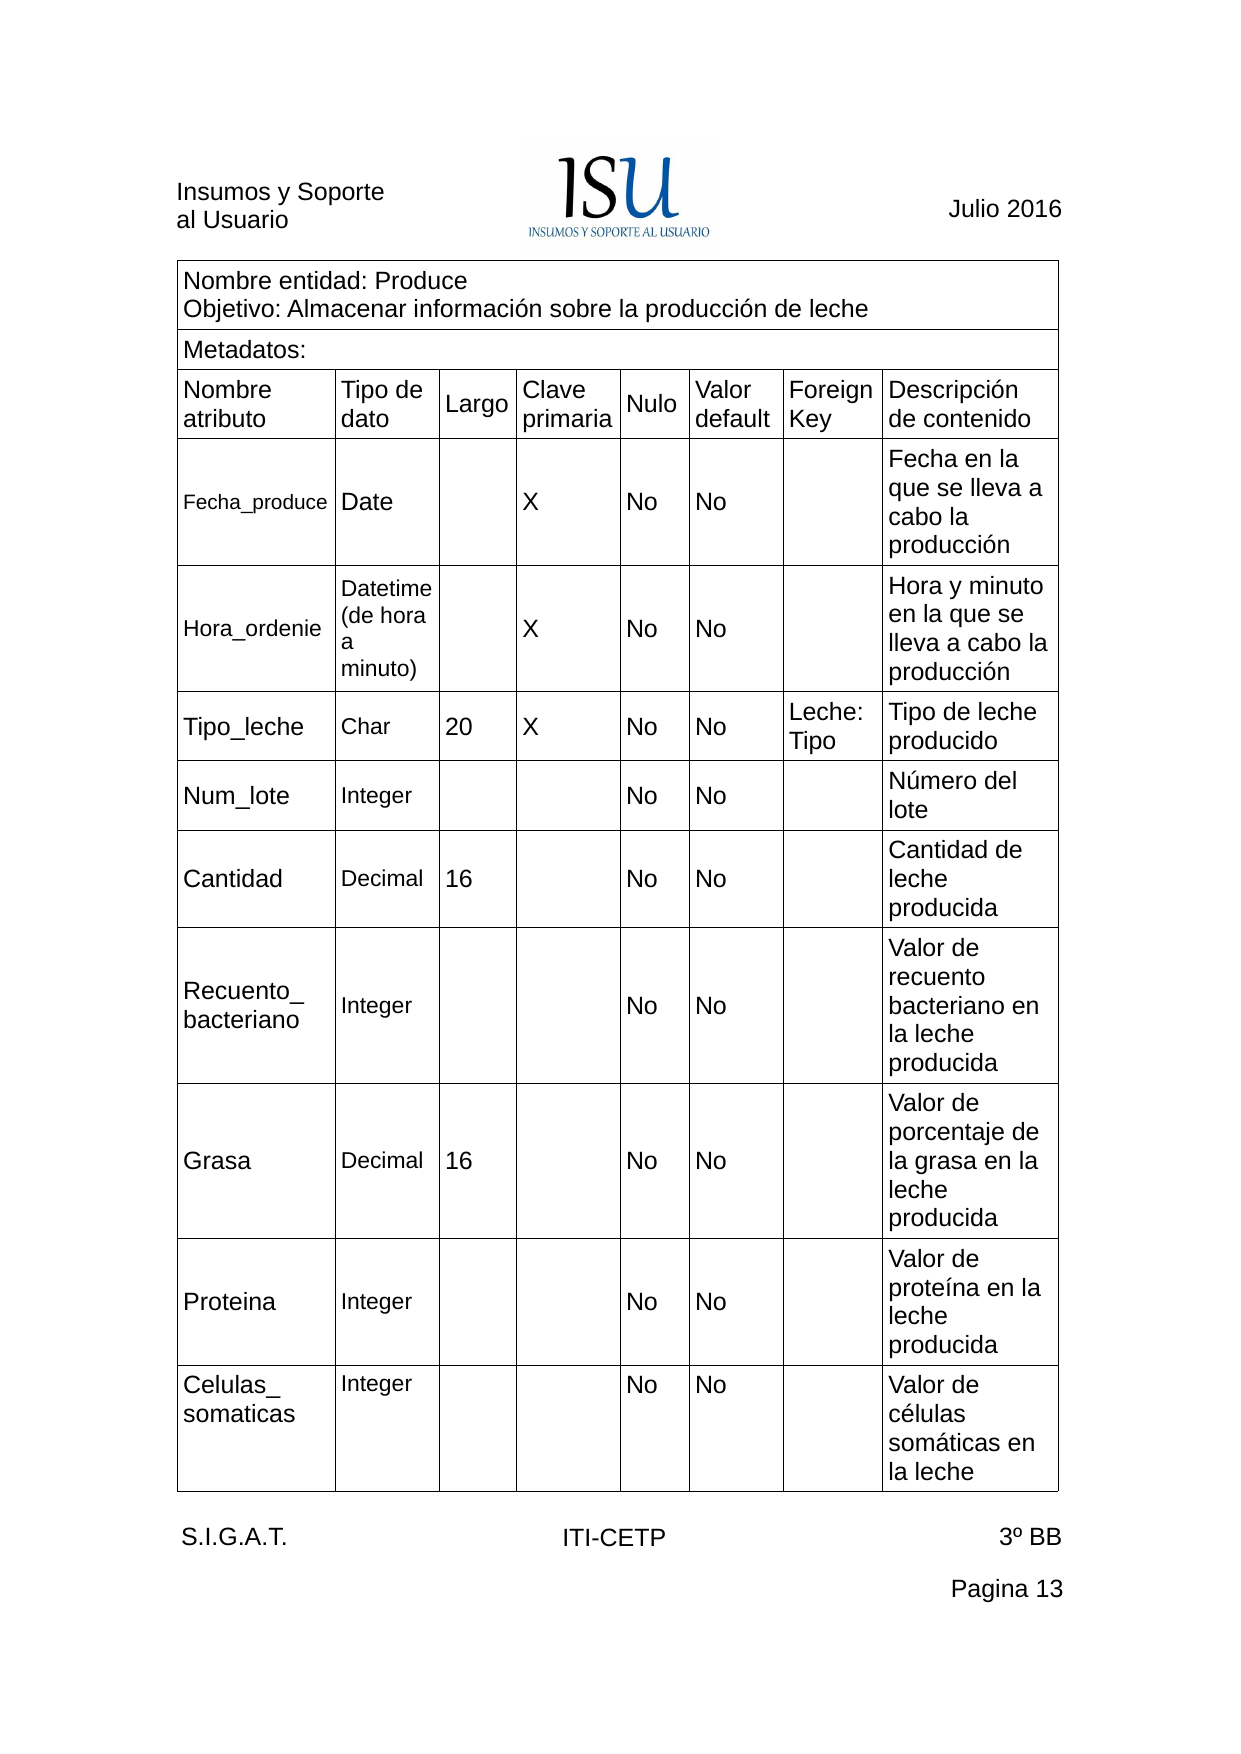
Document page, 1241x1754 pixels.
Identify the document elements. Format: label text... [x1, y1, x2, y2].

table_cell Hora_ordenie [178, 566, 335, 691]
table_cell Largo [440, 370, 516, 438]
table_cell Nulo [621, 370, 689, 438]
table_cell Cantidad [178, 831, 335, 927]
table_cell No [690, 928, 783, 1083]
table_cell X [517, 439, 620, 565]
table_cell Metadatos: [178, 330, 1058, 369]
table_cell Número del lote [883, 761, 1058, 829]
table_cell Fecha en la que se lleva a cabo la producción [883, 439, 1058, 565]
table_cell 16 [440, 831, 516, 927]
table_cell [517, 761, 620, 829]
table_cell No [621, 761, 689, 829]
table_cell 20 [440, 692, 516, 760]
table_cell Fecha_produce [178, 439, 335, 565]
table_cell [440, 761, 516, 829]
table_cell [784, 928, 882, 1083]
table_cell No [621, 928, 689, 1083]
table_cell [440, 1239, 516, 1364]
table_cell No [690, 1084, 783, 1238]
table_cell Decimal [336, 831, 439, 927]
table_cell [784, 1366, 882, 1491]
table_cell X [517, 692, 620, 760]
table_cell X [517, 566, 620, 691]
table_cell Num_lote [178, 761, 335, 829]
table_cell No [621, 566, 689, 691]
table_cell [784, 761, 882, 829]
table_cell Valor de proteína en la leche producida [883, 1239, 1058, 1364]
table_cell Integer [336, 1366, 439, 1491]
table_cell [784, 831, 882, 927]
table_cell Cantidad de leche producida [883, 831, 1058, 927]
table_cell [440, 439, 516, 565]
table_cell [784, 1239, 882, 1364]
table_cell Hora y minuto en la que se lleva a cabo la producción [883, 566, 1058, 691]
table_cell Char [336, 692, 439, 760]
table_header Nombre entidad: Produce Objetivo: Almacenar información sobre la producción de leche [178, 261, 1058, 329]
table_cell Grasa [178, 1084, 335, 1238]
table_cell [784, 439, 882, 565]
table_cell Tipo_leche [178, 692, 335, 760]
picture [517, 138, 723, 252]
table_cell [440, 1366, 516, 1491]
table_cell No [621, 831, 689, 927]
table_cell Valor de células somáticas en la leche [883, 1366, 1058, 1491]
table_cell [440, 928, 516, 1083]
table_cell Valor default [690, 370, 783, 438]
table_cell No [690, 439, 783, 565]
table_cell Integer [336, 1239, 439, 1364]
table_cell No [690, 1366, 783, 1491]
table_cell Leche: Tipo [784, 692, 882, 760]
table_cell [440, 566, 516, 691]
table_cell Foreign Key [784, 370, 882, 438]
table_cell Valor de recuento bacteriano en la leche producida [883, 928, 1058, 1083]
table_cell Proteina [178, 1239, 335, 1364]
table_cell No [621, 692, 689, 760]
table_cell Recuento_ bacteriano [178, 928, 335, 1083]
table_cell Integer [336, 928, 439, 1083]
table_cell [517, 1084, 620, 1238]
table_cell Nombre atributo [178, 370, 335, 438]
table_cell [784, 566, 882, 691]
table_cell 16 [440, 1084, 516, 1238]
table_cell No [621, 1366, 689, 1491]
table_cell No [690, 761, 783, 829]
table_cell Tipo de dato [336, 370, 439, 438]
table_cell Integer [336, 761, 439, 829]
table_cell No [621, 1084, 689, 1238]
table_cell [784, 1084, 882, 1238]
table_cell Clave primaria [517, 370, 620, 438]
table_cell [517, 831, 620, 927]
table_cell Date [336, 439, 439, 565]
table_cell [517, 1239, 620, 1364]
table_cell Valor de porcentaje de la grasa en la leche producida [883, 1084, 1058, 1238]
table_cell No [690, 692, 783, 760]
table_cell No [621, 439, 689, 565]
table_cell No [690, 831, 783, 927]
table_cell [517, 928, 620, 1083]
table_cell Datetime (de hora a minuto) [336, 566, 439, 691]
table_cell Tipo de leche producido [883, 692, 1058, 760]
table_cell No [690, 566, 783, 691]
table_cell Celulas_ somaticas [178, 1366, 335, 1491]
table_cell No [690, 1239, 783, 1364]
table_cell Descripción de contenido [883, 370, 1058, 438]
table_cell [517, 1366, 620, 1491]
table_cell Decimal [336, 1084, 439, 1238]
table_cell No [621, 1239, 689, 1364]
